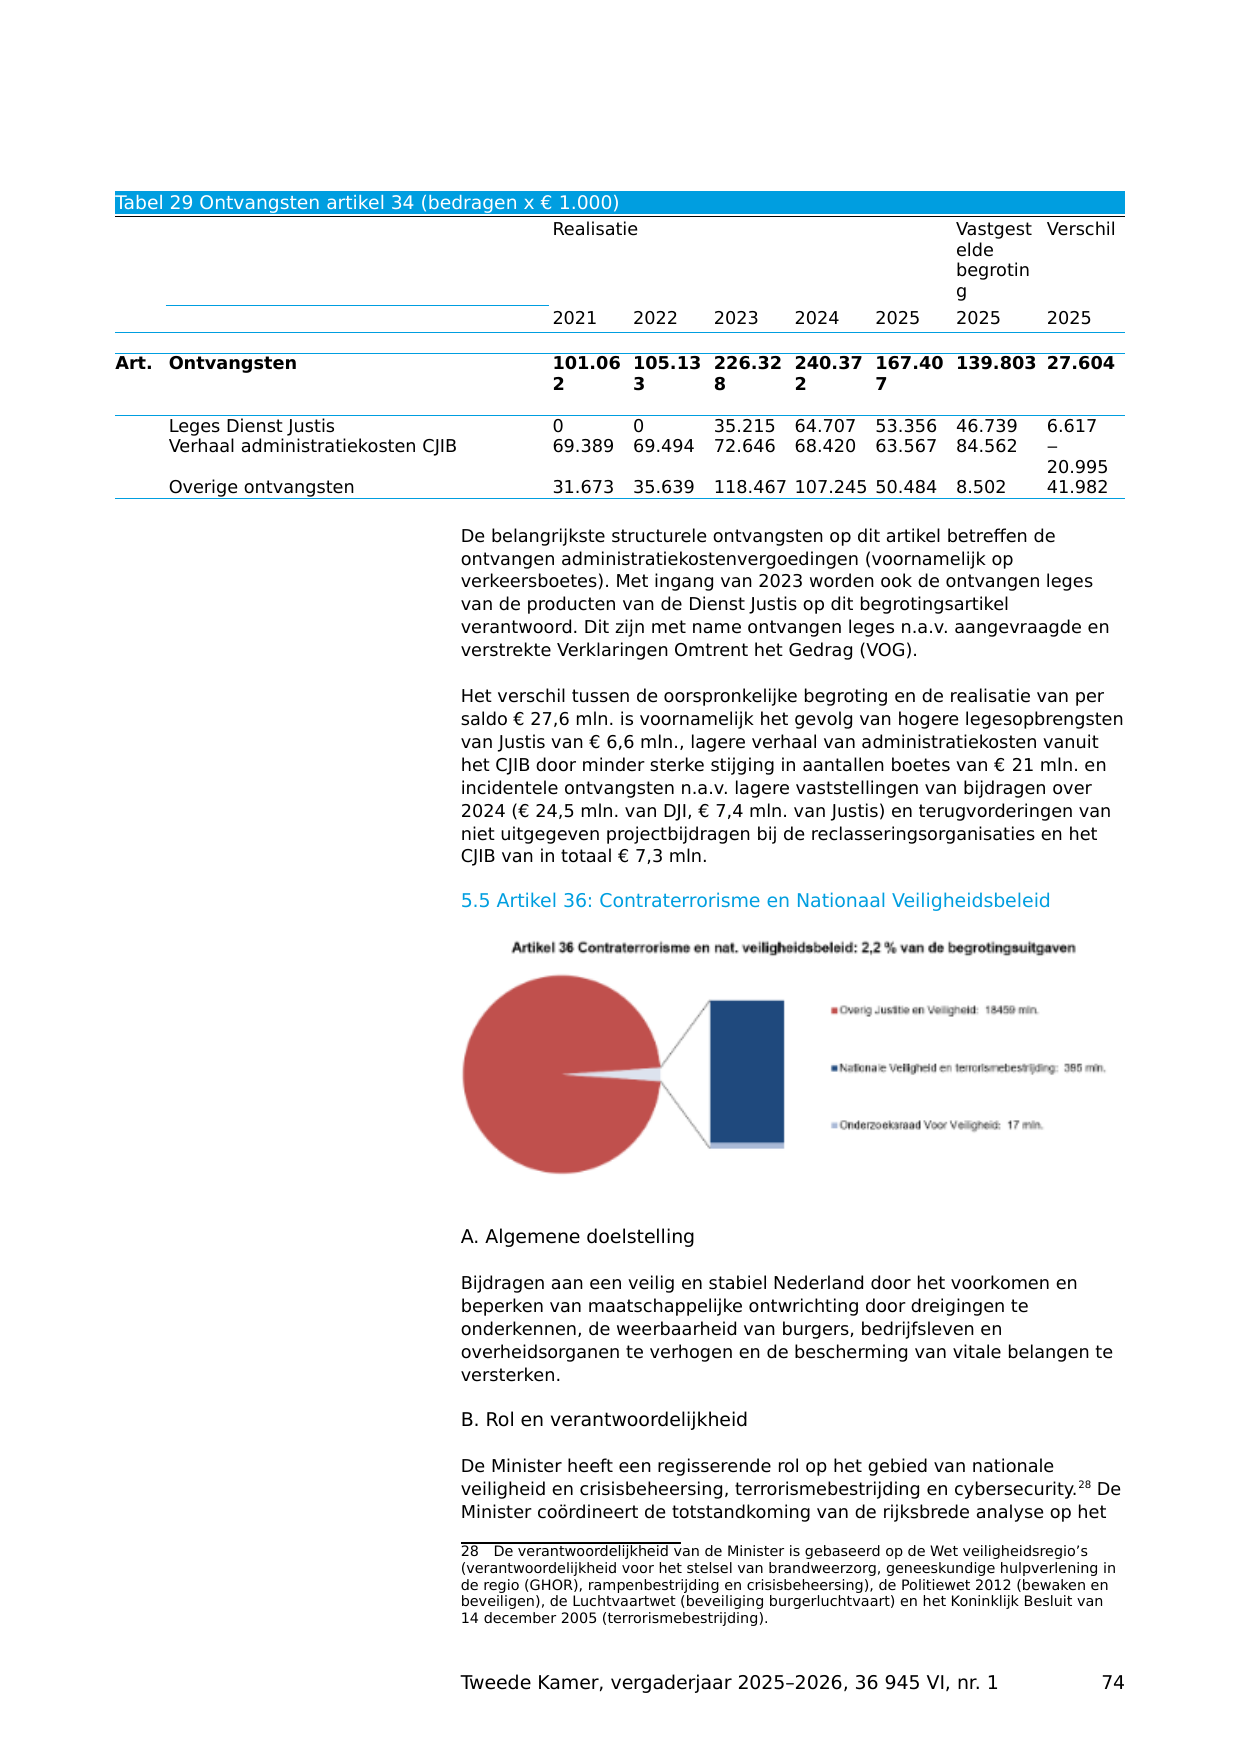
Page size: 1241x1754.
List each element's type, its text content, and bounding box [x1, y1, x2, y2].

table_cell [630, 333, 711, 353]
table_cell Overige ontvangsten [166, 478, 549, 498]
table_cell 63.567 [872, 436, 953, 477]
table_cell 105.133 [630, 354, 711, 394]
table_cell 139.803 [953, 354, 1044, 394]
table_cell [115, 305, 166, 332]
table_cell 69.494 [630, 436, 711, 477]
table_cell [953, 333, 1044, 353]
title B. Rol en verantwoordelijkheid [461, 1409, 1125, 1431]
table_cell 31.673 [549, 478, 630, 498]
table_cell 53.356 [872, 416, 953, 436]
table_cell 27.604 [1044, 354, 1125, 394]
table_cell 46.739 [953, 416, 1044, 436]
table_cell [791, 333, 872, 353]
table_cell [549, 395, 630, 415]
table_cell 2025 [872, 305, 953, 332]
table_cell [115, 217, 166, 304]
table_cell 68.420 [791, 436, 872, 477]
text Bijdragen aan een veilig en stabiel Nederland door het voorkomen en beperken van maatschappelijke ontwrichting door dreigingen te onderkennen, de weerbaarheid van burgers, bedrijfsleven en overheidsorganen te verhogen en de bescherming van vitale belangen te versterken. [461, 1271, 1125, 1386]
table_cell [1044, 333, 1125, 353]
table_cell [711, 333, 791, 353]
table_cell [872, 395, 953, 415]
table_cell 107.245 [791, 478, 872, 498]
table_cell 50.484 [872, 478, 953, 498]
table_cell 64.707 [791, 416, 872, 436]
table_cell 2024 [791, 305, 872, 332]
table_cell Realisatie [549, 217, 953, 304]
table_cell 2025 [953, 305, 1044, 332]
table_cell 167.407 [872, 354, 953, 394]
table_cell 2023 [711, 305, 791, 332]
table_cell Verschil [1044, 217, 1125, 304]
table_cell 84.562 [953, 436, 1044, 477]
table_cell [115, 436, 166, 477]
table_cell 69.389 [549, 436, 630, 477]
table_cell [166, 217, 549, 304]
table_cell Vastgestelde begroting [953, 217, 1044, 304]
table_cell [1044, 395, 1125, 415]
table_cell 41.982 [1044, 478, 1125, 498]
title 5.5 Artikel 36: Contraterrorisme en Nationaal Veiligheidsbeleid [461, 890, 1125, 912]
table_cell [791, 395, 872, 415]
table_cell Ontvangsten [166, 354, 549, 394]
text De Minister heeft een regisserende rol op het gebied van nationale veiligheid en crisisbeheersing, terrorismebestrijding en cybersecurity. De Minister coördineert de totstandkoming van de rijksbrede analyse op het [461, 1454, 1125, 1523]
table_cell [166, 395, 549, 415]
table_cell 2021 [549, 305, 630, 332]
table_cell 118.467 [711, 478, 791, 498]
table_cell [115, 395, 166, 415]
text __De verantwoordelijkheid van de Minister is gebaseerd op de Wet veiligheidsregio’s (verantwoordelijkheid voor het stelsel van brandweerzorg, geneeskundige hulpverlening in de regio (GHOR), rampenbestrijding en crisisbeheersing), de Politiewet 2012 (bewaken en beveiligen), de Luchtvaartwet (beveiliging burgerluchtvaart) en het Koninklijk Besluit van 14 december 2005 (terrorismebestrijding). [461, 1543, 1125, 1627]
table_cell Verhaal administratiekosten CJIB [166, 436, 549, 477]
table_cell ‒ 20.995 [1044, 436, 1125, 477]
table_cell [115, 333, 166, 353]
table_cell 35.215 [711, 416, 791, 436]
title A. Algemene doelstelling [461, 1226, 1125, 1248]
table_cell [166, 306, 549, 332]
table_cell 35.639 [630, 478, 711, 498]
table_cell 101.062 [549, 354, 630, 394]
table_cell 0 [549, 416, 630, 436]
text Het verschil tussen de oorspronkelĳke begroting en de realisatie van per saldo € 27,6 mln. is voornamelĳk het gevolg van hogere legesopbrengsten van Justis van € 6,6 mln., lagere verhaal van administratiekosten vanuit het CJIB door minder sterke stijging in aantallen boetes van € 21 mln. en incidentele ontvangsten n.a.v. lagere vaststellingen van bĳdragen over 2024 (€ 24,5 mln. van DJI, € 7,4 mln. van Justis) en terugvorderingen van niet uitgegeven projectbijdragen bij de reclasseringsorganisaties en het CJIB van in totaal € 7,3 mln. [461, 684, 1125, 867]
table_cell Leges Dienst Justis [166, 416, 549, 436]
table_cell Art. [115, 354, 166, 394]
table_cell 0 [630, 416, 711, 436]
table_cell 72.646 [711, 436, 791, 477]
table_cell 2025 [1044, 305, 1125, 332]
table_cell [953, 395, 1044, 415]
table_cell [166, 333, 549, 353]
table_cell [115, 416, 166, 436]
table_cell [115, 478, 166, 498]
table_cell 8.502 [953, 478, 1044, 498]
table_cell [711, 395, 791, 415]
table_cell 226.328 [711, 354, 791, 394]
table_cell [872, 333, 953, 353]
table_cell 2022 [630, 305, 711, 332]
text De belangrĳkste structurele ontvangsten op dit artikel betreffen de ontvangen administratiekostenvergoedingen (voornamelĳk op verkeersboetes). Met ingang van 2023 worden ook de ontvangen leges van de producten van de Dienst Justis op dit begrotingsartikel verantwoord. Dit zĳn met name ontvangen leges n.a.v. aangevraagde en verstrekte Verklaringen Omtrent het Gedrag (VOG). [461, 524, 1125, 661]
table_cell 240.372 [791, 354, 872, 394]
table_cell [630, 395, 711, 415]
table_cell 6.617 [1044, 416, 1125, 436]
table_cell [549, 333, 630, 353]
